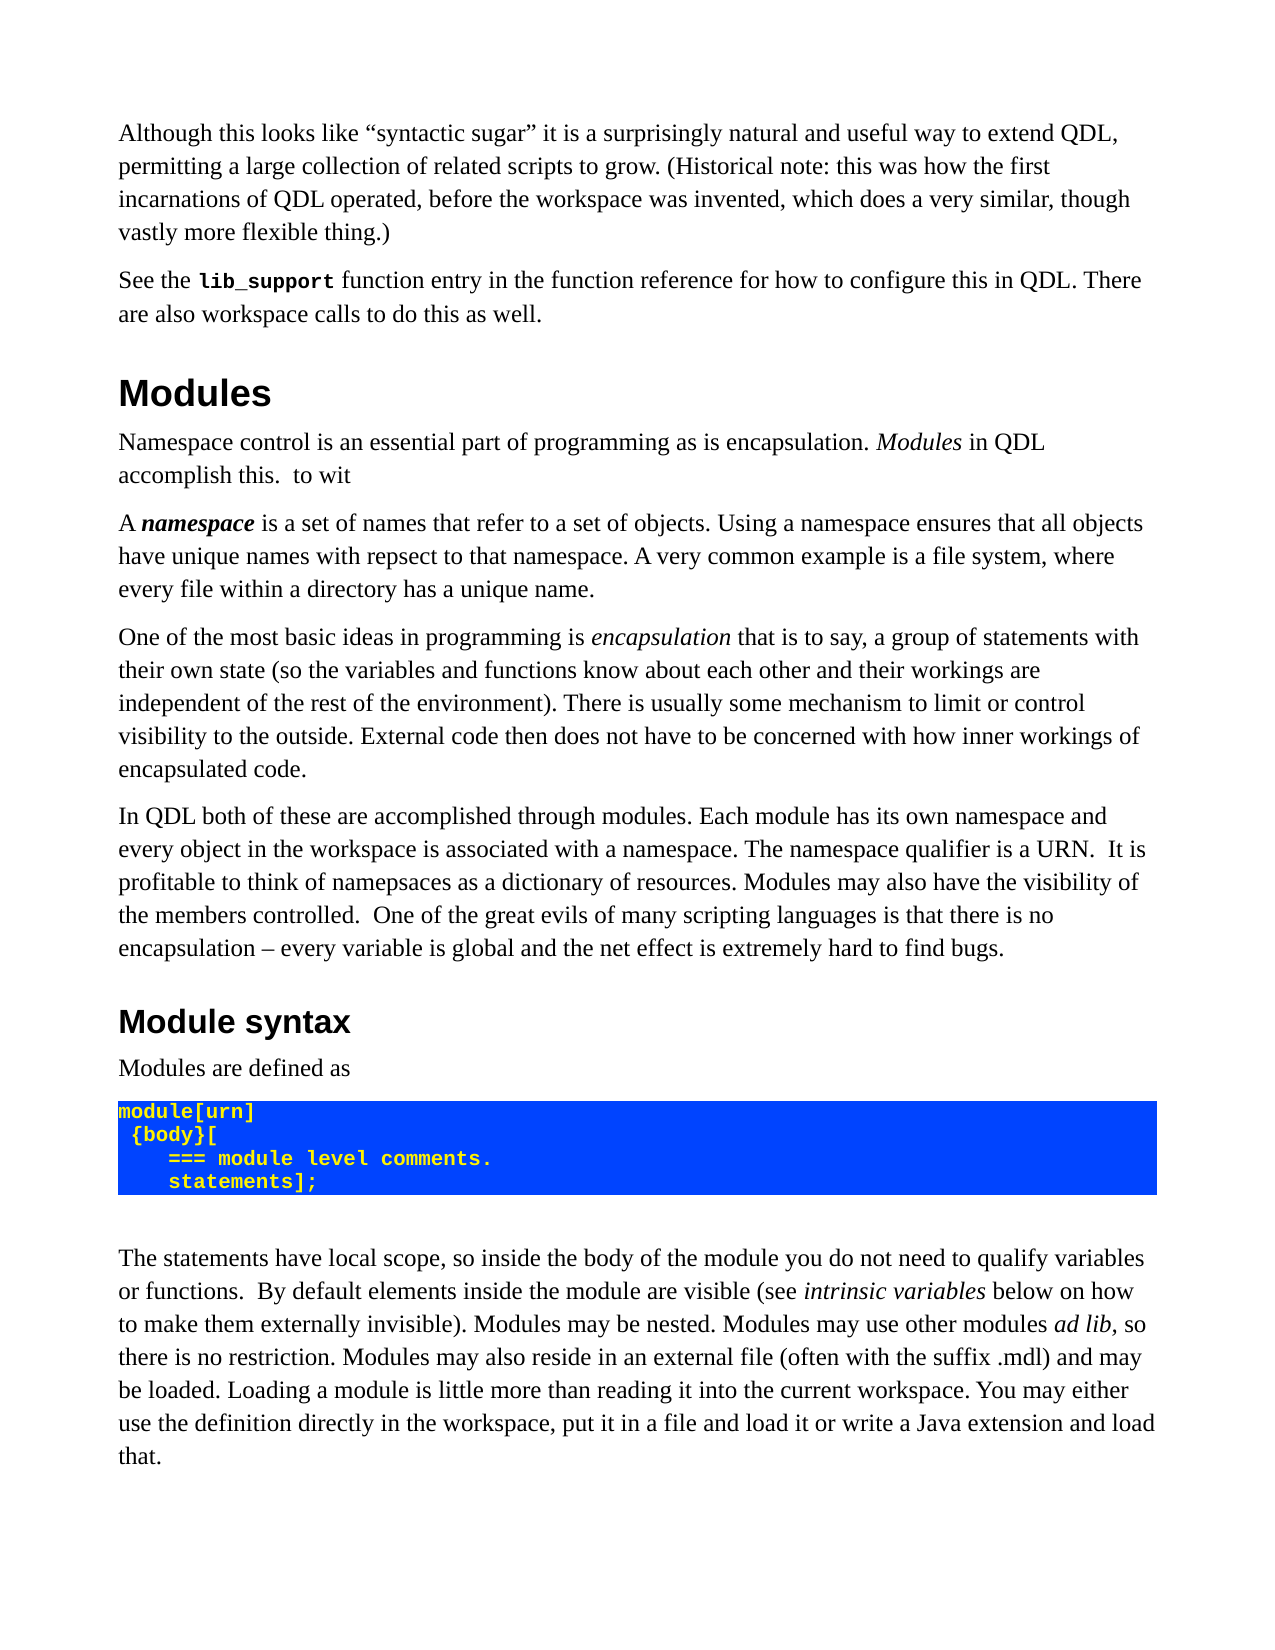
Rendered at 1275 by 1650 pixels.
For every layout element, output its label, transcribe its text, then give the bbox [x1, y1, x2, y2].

subtitle Module syntax [118, 1002, 1157, 1041]
text Although this looks like “syntactic sugar” it is a surprisingly natural and useful way to extend QDL, permitting a large collection of related scripts to grow. (Historical note: this was how the first incarnations of QDL operated, before the workspace was invented, which does a very similar, though vastly more flexible thing.) [118, 118, 1157, 246]
text Modules are defined as [118, 1053, 1157, 1082]
text In QDL both of these are accomplished through modules. Each module has its own namespace and every object in the workspace is associated with a namespace. The namespace qualifier is a URN. It is profitable to think of namepsaces as a dictionary of resources. Modules may also have the visibility of the members controlled. One of the great evils of many scripting languages is that there is no encapsulation – every variable is global and the net effect is extremely hard to find bugs. [118, 801, 1157, 962]
text {body}[ [118, 1124, 1157, 1148]
text Namespace control is an essential part of programming as is encapsulation. Modules in QDL accomplish this. to wit [118, 427, 1157, 489]
text See the lib_support function entry in the function reference for how to configure this in QDL. There are also workspace calls to do this as well. [118, 265, 1157, 327]
text A namespace is a set of names that refer to a set of objects. Using a namespace ensures that all objects have unique names with repsect to that namespace. A very common example is a file system, where every file within a directory has a unique name. [118, 508, 1157, 603]
text === module level comments. [118, 1148, 1157, 1172]
text module[urn] [118, 1101, 1157, 1124]
subtitle Modules [118, 371, 1157, 415]
text One of the most basic ideas in programming is encapsulation that is to say, a group of statements with their own state (so the variables and functions know about each other and their workings are independent of the rest of the environment). There is usually some mechanism to limit or control visibility to the outside. External code then does not have to be concerned with how inner workings of encapsulated code. [118, 622, 1157, 782]
text The statements have local scope, so inside the body of the module you do not need to qualify variables or functions. By default elements inside the module are visible (see intrinsic variables below on how to make them externally invisible). Modules may be nested. Modules may use other modules ad lib, so there is no restriction. Modules may also reside in an external file (often with the suffix .mdl) and may be loaded. Loading a module is little more than reading it into the current workspace. You may either use the definition directly in the workspace, put it in a file and load it or write a Java extension and load that. [118, 1243, 1157, 1470]
text statements]; [118, 1172, 1157, 1195]
